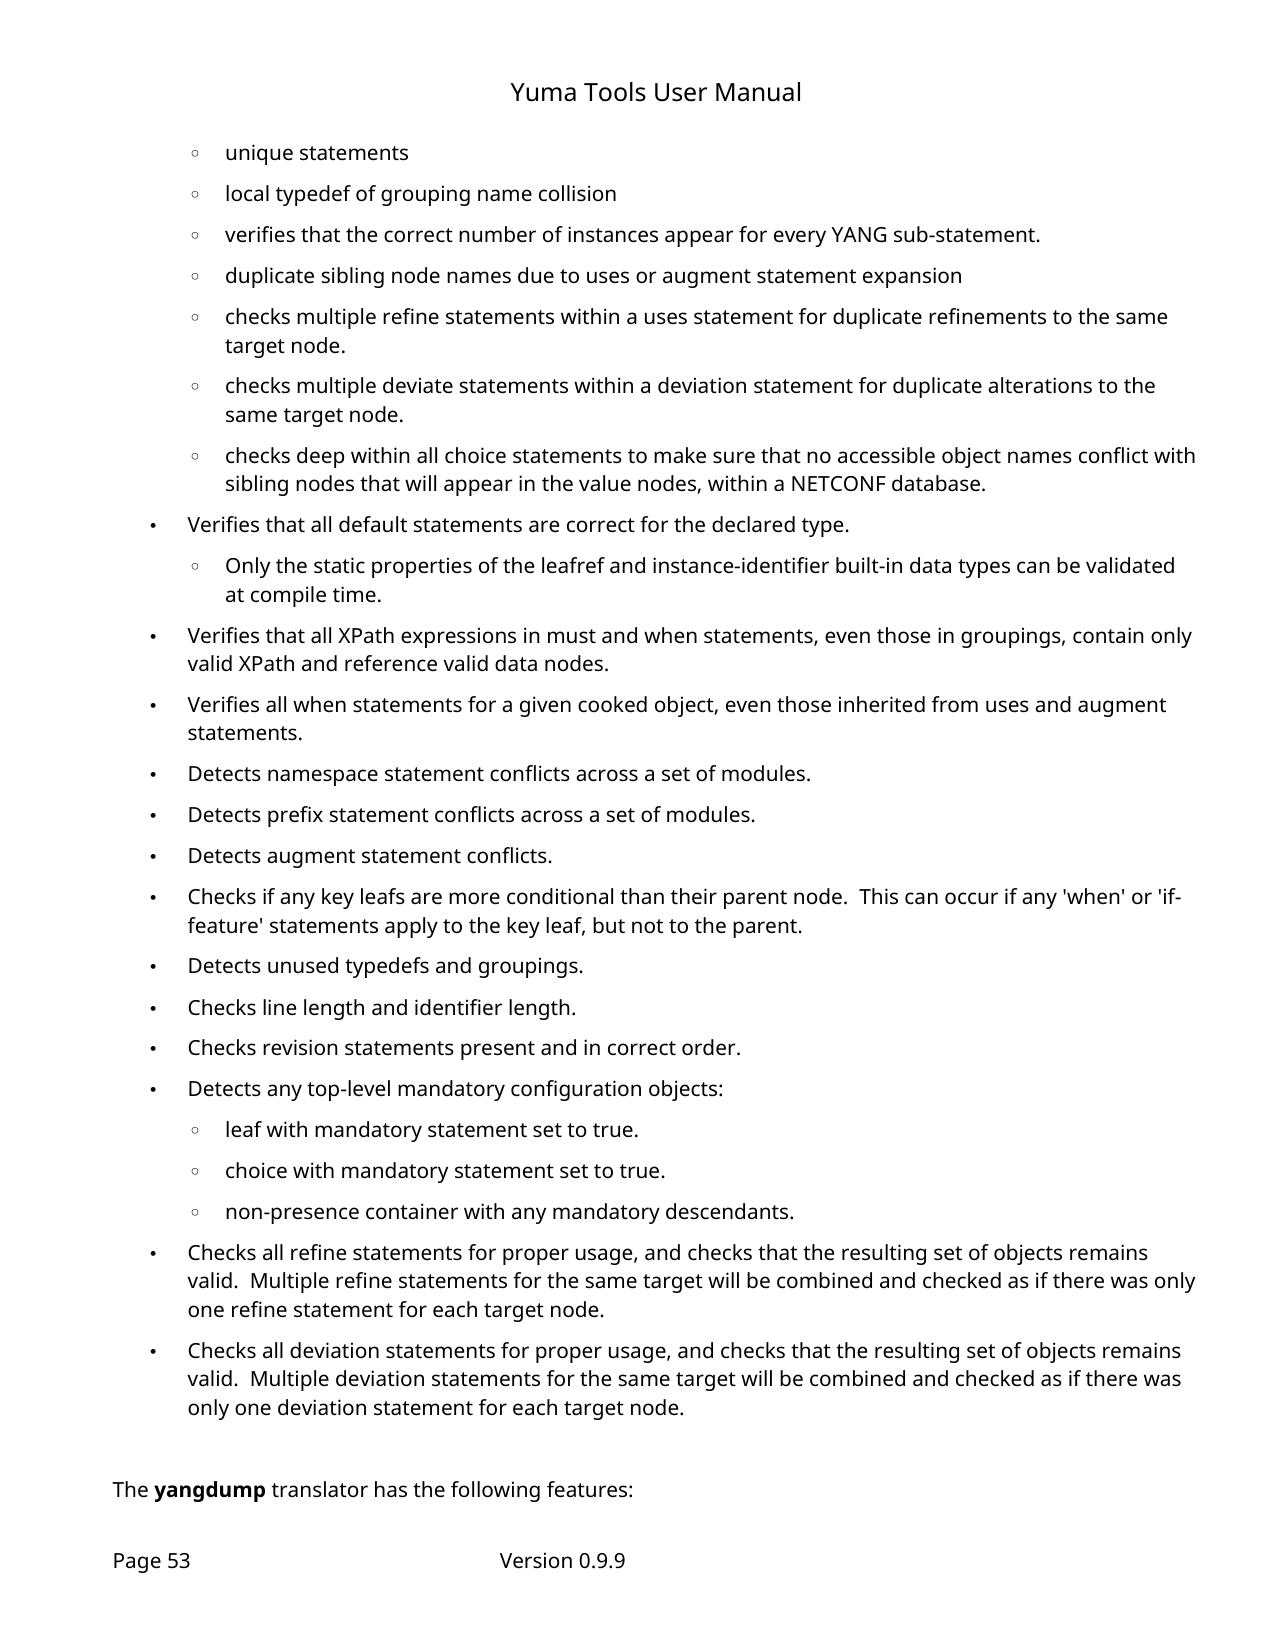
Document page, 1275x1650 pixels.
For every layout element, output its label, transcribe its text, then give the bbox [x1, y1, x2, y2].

list Detects namespace statement conflicts across a set of modules. [150, 759, 1200, 788]
list non-presence container with any mandatory descendants. [187, 1197, 1200, 1226]
list local typedef of grouping name collision [187, 179, 1200, 208]
list choice with mandatory statement set to true. [187, 1156, 1200, 1185]
list Detects augment statement conflicts. [150, 841, 1200, 870]
text The yangdump translator has the following features: [112, 1475, 1200, 1503]
list Verifies that all default statements are correct for the declared type. [150, 510, 1200, 539]
list Checks all deviation statements for proper usage, and checks that the resulting set of objects remains valid. Multiple deviation statements for the same target will be combined and checked as if there was only one deviation statement for each target node. [150, 1336, 1200, 1421]
list Verifies all when statements for a given cooked object, even those inherited from uses and augment statements. [150, 690, 1200, 747]
list checks multiple refine statements within a uses statement for duplicate refinements to the same target node. [187, 302, 1200, 359]
list Detects unused typedefs and groupings. [150, 952, 1200, 980]
list Verifies that all XPath expressions in must and when statements, even those in groupings, contain only valid XPath and reference valid data nodes. [150, 621, 1200, 678]
list Checks revision statements present and in correct order. [150, 1033, 1200, 1062]
list checks multiple deviate statements within a deviation statement for duplicate alterations to the same target node. [187, 372, 1200, 428]
list duplicate sibling node names due to uses or augment statement expansion [187, 261, 1200, 290]
list Only the static properties of the leafref and instance-identifier built-in data types can be validated at compile time. [187, 551, 1200, 608]
list checks deep within all choice statements to make sure that no accessible object names conflict with sibling nodes that will appear in the value nodes, within a NETCONF database. [187, 441, 1200, 498]
list Checks all refine statements for proper usage, and checks that the resulting set of objects remains valid. Multiple refine statements for the same target will be combined and checked as if there was only one refine statement for each target node. [150, 1238, 1200, 1323]
list leaf with mandatory statement set to true. [187, 1115, 1200, 1144]
list Detects any top-level mandatory configuration objects: [150, 1074, 1200, 1103]
list unique statements [187, 138, 1200, 167]
list Checks if any key leafs are more conditional than their parent node. This can occur if any 'when' or 'if-feature' statements apply to the key leaf, but not to the parent. [150, 882, 1200, 939]
list Checks line length and identifier length. [150, 993, 1200, 1021]
list Detects prefix statement conflicts across a set of modules. [150, 800, 1200, 829]
list verifies that the correct number of instances appear for every YANG sub-statement. [187, 220, 1200, 249]
